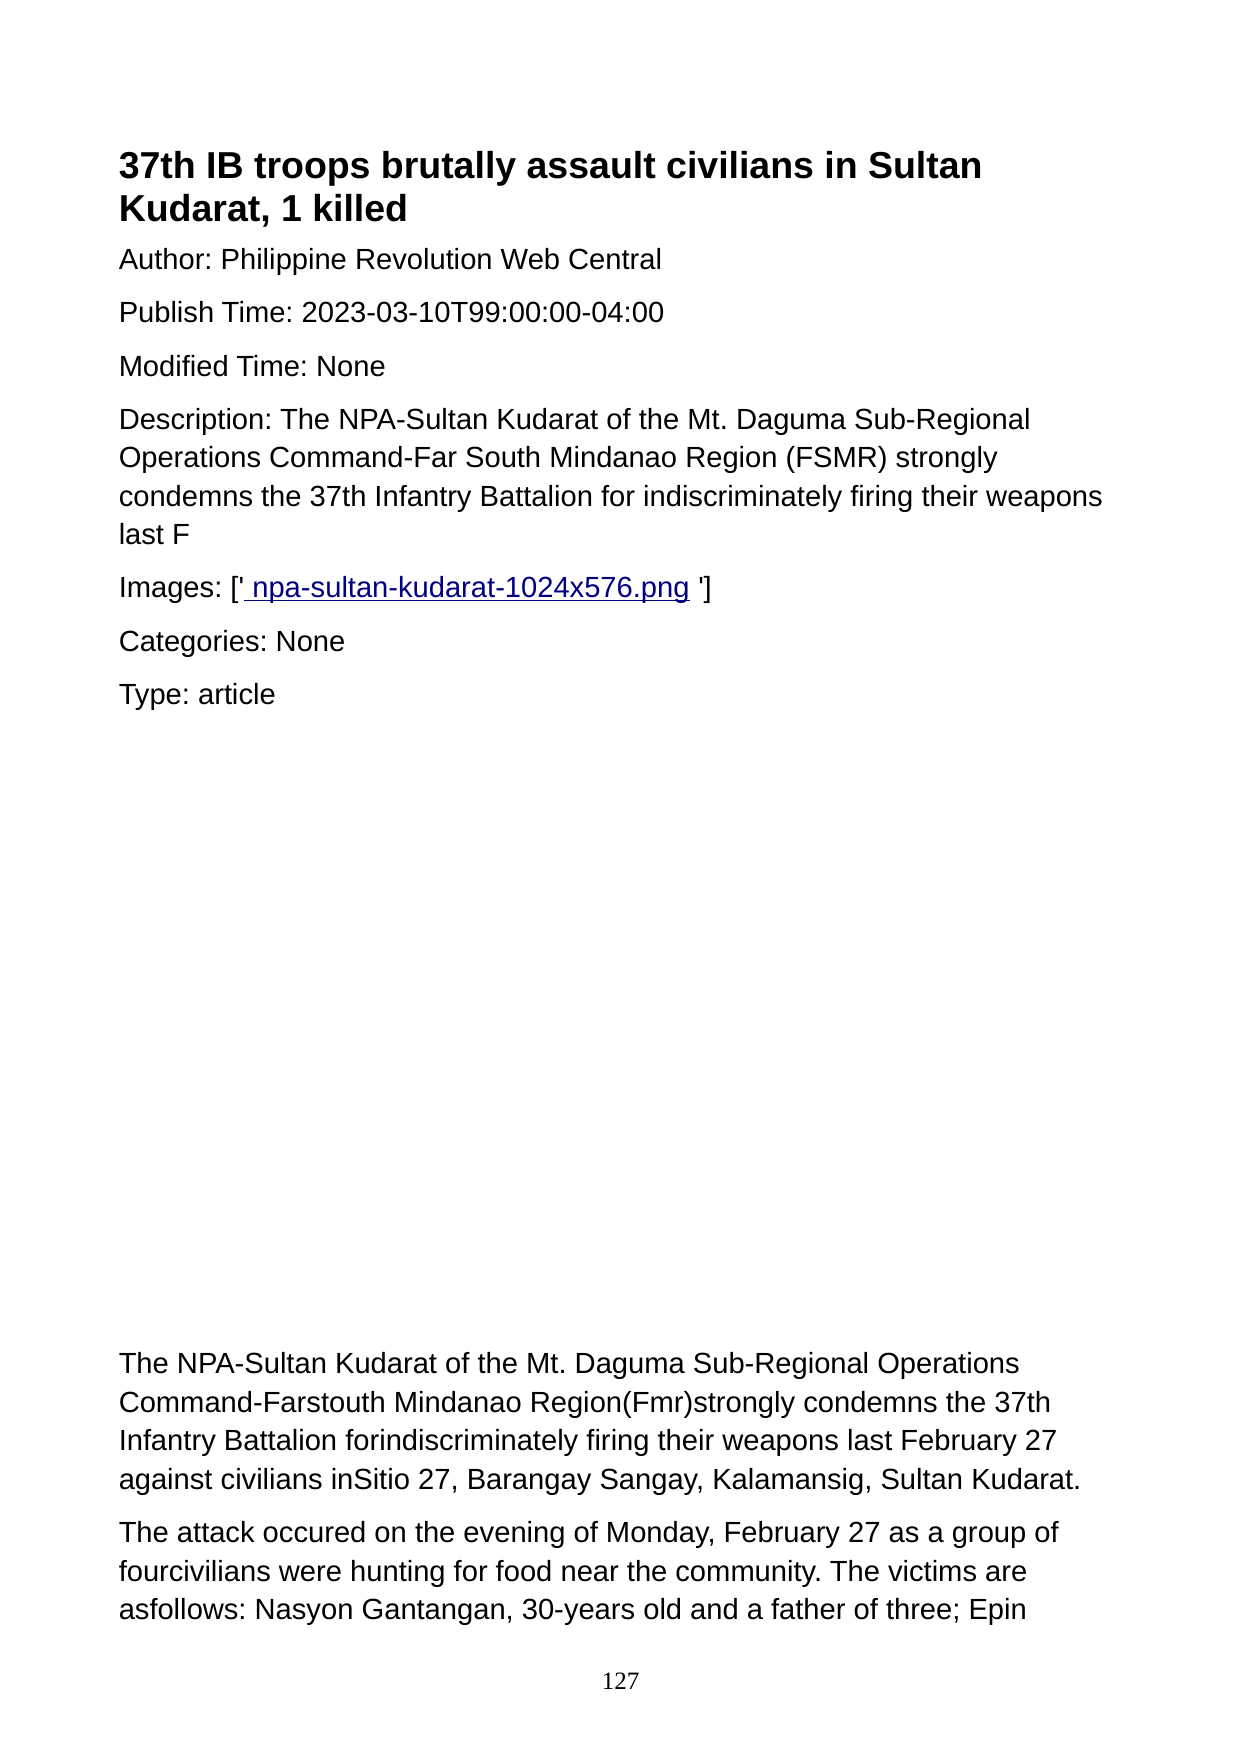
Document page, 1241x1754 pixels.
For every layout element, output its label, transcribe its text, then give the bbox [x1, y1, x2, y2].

text Description: The NPA-Sultan Kudarat of the Mt. Daguma Sub-Regional Operations Command-Far South Mindanao Region (FSMR) strongly condemns the 37th Infantry Battalion for indiscriminately firing their weapons last F [118, 402, 1122, 551]
text Author: Philippine Revolution Web Central [118, 242, 1122, 276]
text Categories: None [118, 623, 1122, 657]
text Images: [' npa-sultan-kudarat-1024x576.png '] [118, 570, 1122, 604]
text Publish Time: 2023-03-10T99:00:00-04:00 [118, 295, 1122, 329]
subtitle 37th IB troops brutally assault civilians in Sultan Kudarat, 1 killed [118, 143, 1122, 230]
text Modified Time: None [118, 348, 1122, 382]
text The attack occured on the evening of Monday, February 27 as a group of fourcivilians were hunting for food near the community. The victims are asfollows: Nasyon Gantangan, 30-years old and a father of three; Epin [118, 1515, 1122, 1626]
text Type: article [118, 677, 1122, 710]
text The NPA-Sultan Kudarat of the Mt. Daguma Sub-Regional Operations Command-Farstouth Mindanao Region(Fmr)strongly condemns the 37th Infantry Battalion forindiscriminately firing their weapons last February 27 against civilians inSitio 27, Barangay Sangay, Kalamansig, Sultan Kudarat. [118, 730, 1122, 1496]
